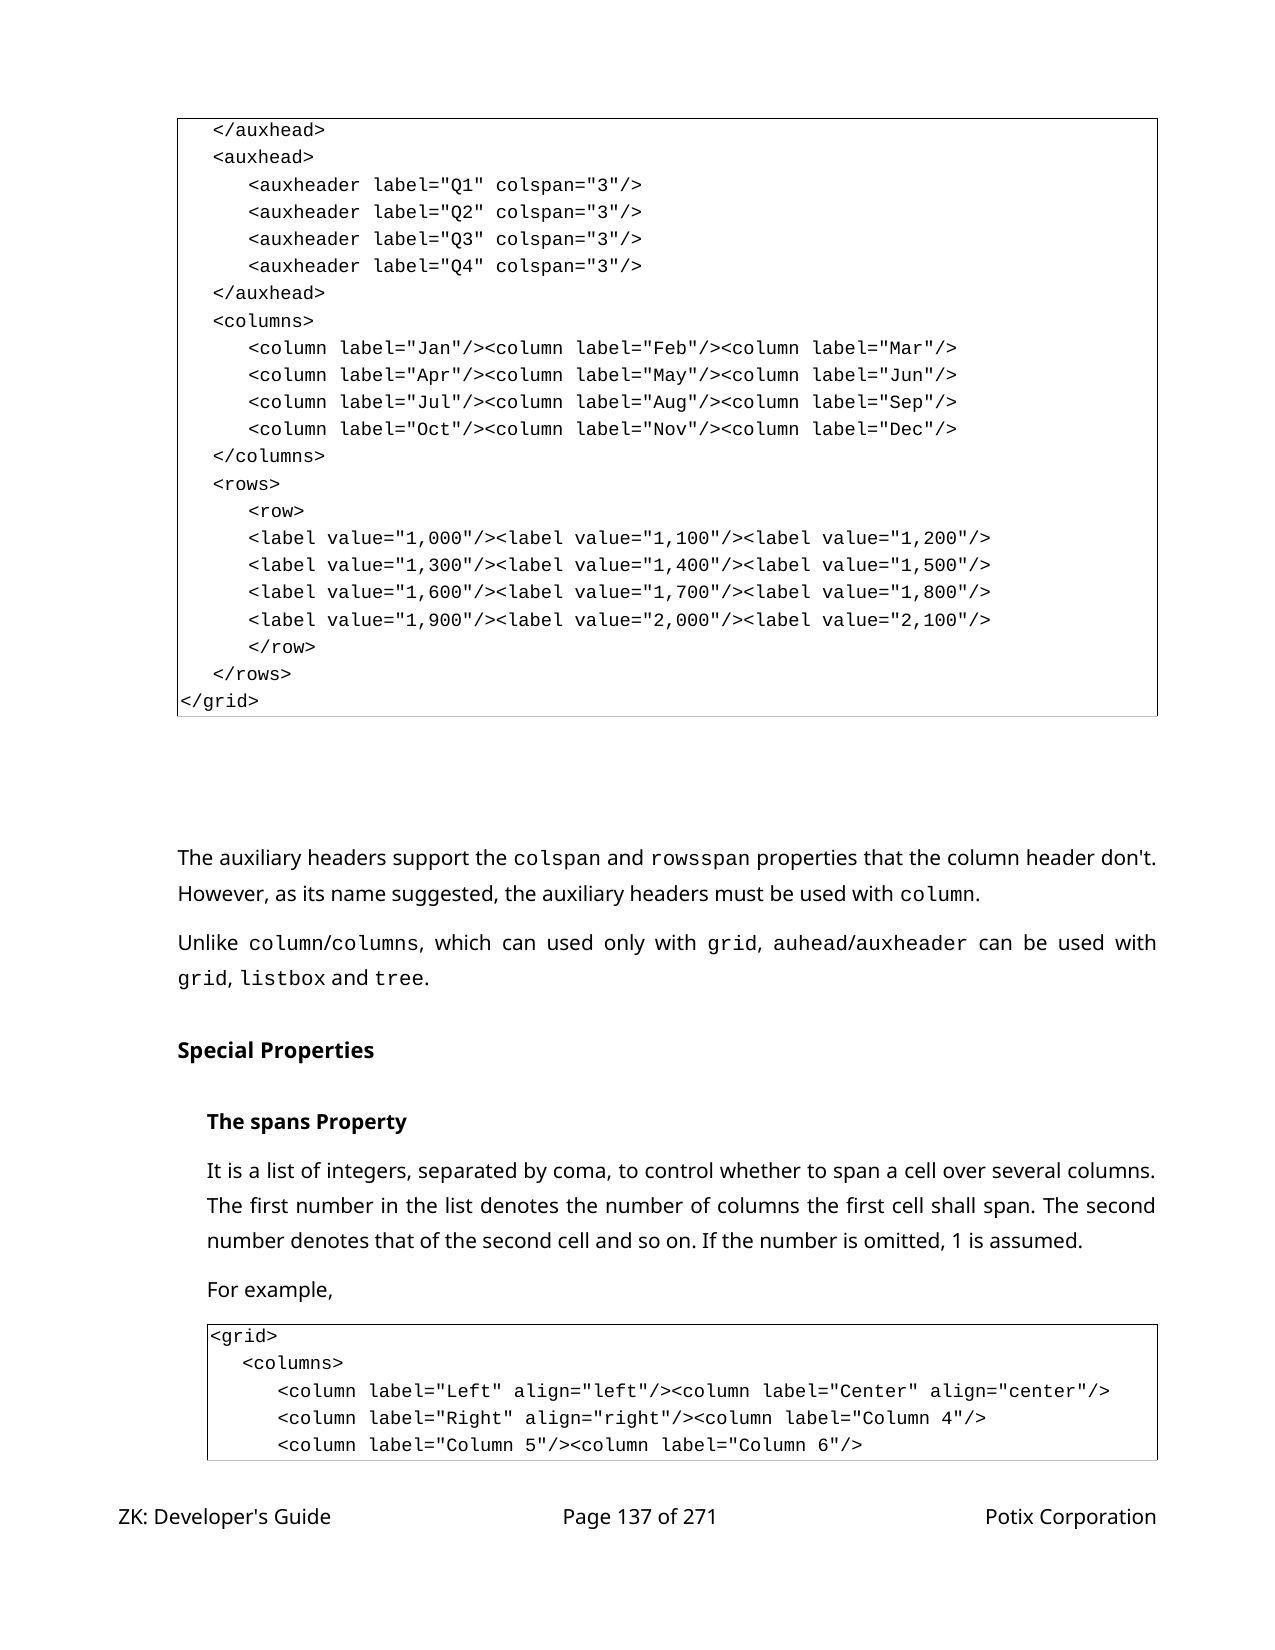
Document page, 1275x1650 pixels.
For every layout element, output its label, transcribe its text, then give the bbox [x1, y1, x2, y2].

text <column label="Apr"/><column label="May"/><column label="Jun"/> [178, 363, 1157, 387]
text <column label="Left" align="left"/><column label="Center" align="center"/> [208, 1378, 1157, 1403]
subtitle The spans Property [207, 1107, 1157, 1135]
text </auxhead> [178, 281, 1157, 306]
text <row> [178, 499, 1157, 523]
text <label value="1,300"/><label value="1,400"/><label value="1,500"/> [178, 553, 1157, 577]
text Unlike column/columns, which can used only with grid, auhead/auxheader can be used with grid, listbox and tree. [177, 928, 1157, 992]
text </row> [178, 635, 1157, 659]
text <auxheader label="Q1" colspan="3"/> [178, 172, 1157, 197]
text <grid> [208, 1325, 1157, 1348]
text <rows> [178, 472, 1157, 496]
text <column label="Right" align="right"/><column label="Column 4"/> [208, 1406, 1157, 1430]
text <label value="1,000"/><label value="1,100"/><label value="1,200"/> [178, 526, 1157, 550]
text <auxheader label="Q2" colspan="3"/> [178, 200, 1157, 224]
text <label value="1,900"/><label value="2,000"/><label value="2,100"/> [178, 607, 1157, 632]
text <column label="Jan"/><column label="Feb"/><column label="Mar"/> [178, 336, 1157, 360]
text </columns> [178, 444, 1157, 469]
text <column label="Jul"/><column label="Aug"/><column label="Sep"/> [178, 390, 1157, 414]
text <columns> [208, 1351, 1157, 1376]
text </auxhead> [178, 119, 1157, 142]
text For example, [207, 1275, 1157, 1303]
text The auxiliary headers support the colspan and rowsspan properties that the column header don't. However, as its name suggested, the auxiliary headers must be used with column. [177, 737, 1157, 907]
text <column label="Column 5"/><column label="Column 6"/> [208, 1433, 1157, 1460]
text <auxheader label="Q3" colspan="3"/> [178, 227, 1157, 251]
text It is a list of integers, separated by coma, to control whether to span a cell over several columns. The first number in the list denotes the number of columns the first cell shall span. The second number denotes that of the second cell and so on. If the number is omitted, 1 is assumed. [207, 1156, 1157, 1254]
text </rows> [178, 662, 1157, 686]
text <label value="1,600"/><label value="1,700"/><label value="1,800"/> [178, 580, 1157, 604]
text <columns> [178, 308, 1157, 333]
text <column label="Oct"/><column label="Nov"/><column label="Dec"/> [178, 417, 1157, 441]
text </grid> [178, 689, 1157, 716]
subtitle Special Properties [177, 1034, 1157, 1064]
text <auxhead> [178, 145, 1157, 169]
text <auxheader label="Q4" colspan="3"/> [178, 254, 1157, 278]
